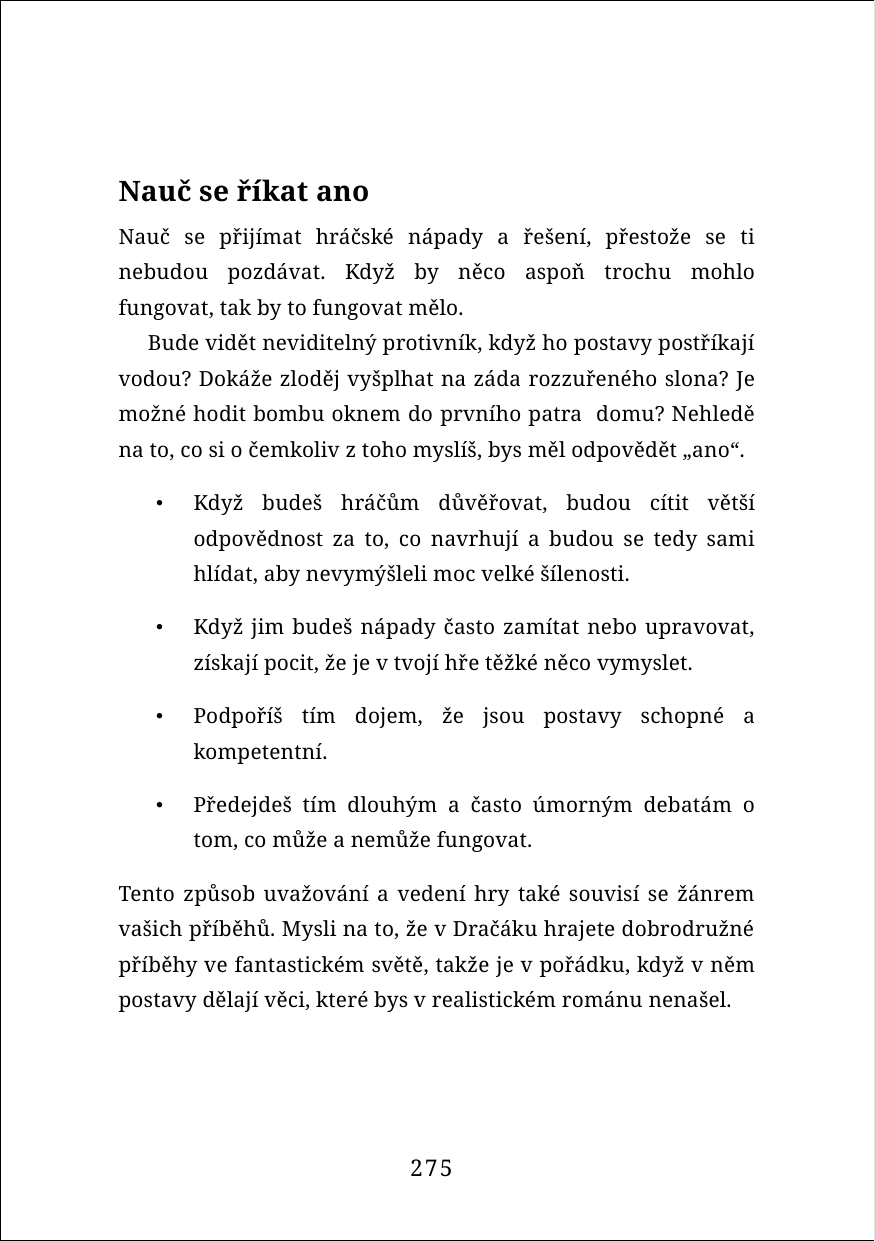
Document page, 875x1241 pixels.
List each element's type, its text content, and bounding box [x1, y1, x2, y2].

text Tento způsob uvažování a vedení hry také souvisí se žánrem vašich příběhů. Mysli na to, že v Dračáku hrajete dobrodružné příběhy ve fantastickém světě, takže je v pořádku, když v něm postavy dělají věci, které bys v realistickém románu nenašel. [118, 879, 756, 1014]
list Podpoříš tím dojem, že jsou postavy schopné a kompetentní. [156, 701, 756, 765]
subtitle Nauč se říkat ano [118, 172, 756, 210]
list Když jim budeš nápady často zamítat nebo upravovat, získají pocit, že je v tvojí hře těžké něco vymyslet. [156, 612, 756, 676]
list Předejdeš tím dlouhým a často úmorným debatám o tom, co může a nemůže fungovat. [156, 790, 756, 854]
text Nauč se přijímat hráčské nápady a řešení, přestože se ti nebudou pozdávat. Když by něco aspoň trochu mohlo fungovat, tak by to fungovat mělo. Bude vidět neviditelný protivník, když ho postavy postříkají vodou? Dokáže zloděj vyšplhat na záda rozzuřeného slona? Je možné hodit bombu oknem do prvního patra domu? Nehledě na to, co si o čemkoliv z toho myslíš, bys měl odpovědět „ano“. [118, 222, 756, 463]
list Když budeš hráčům důvěřovat, budou cítit větší odpovědnost za to, co navrhují a budou se tedy sami hlídat, aby nevymýšleli moc velké šílenosti. [156, 488, 756, 588]
